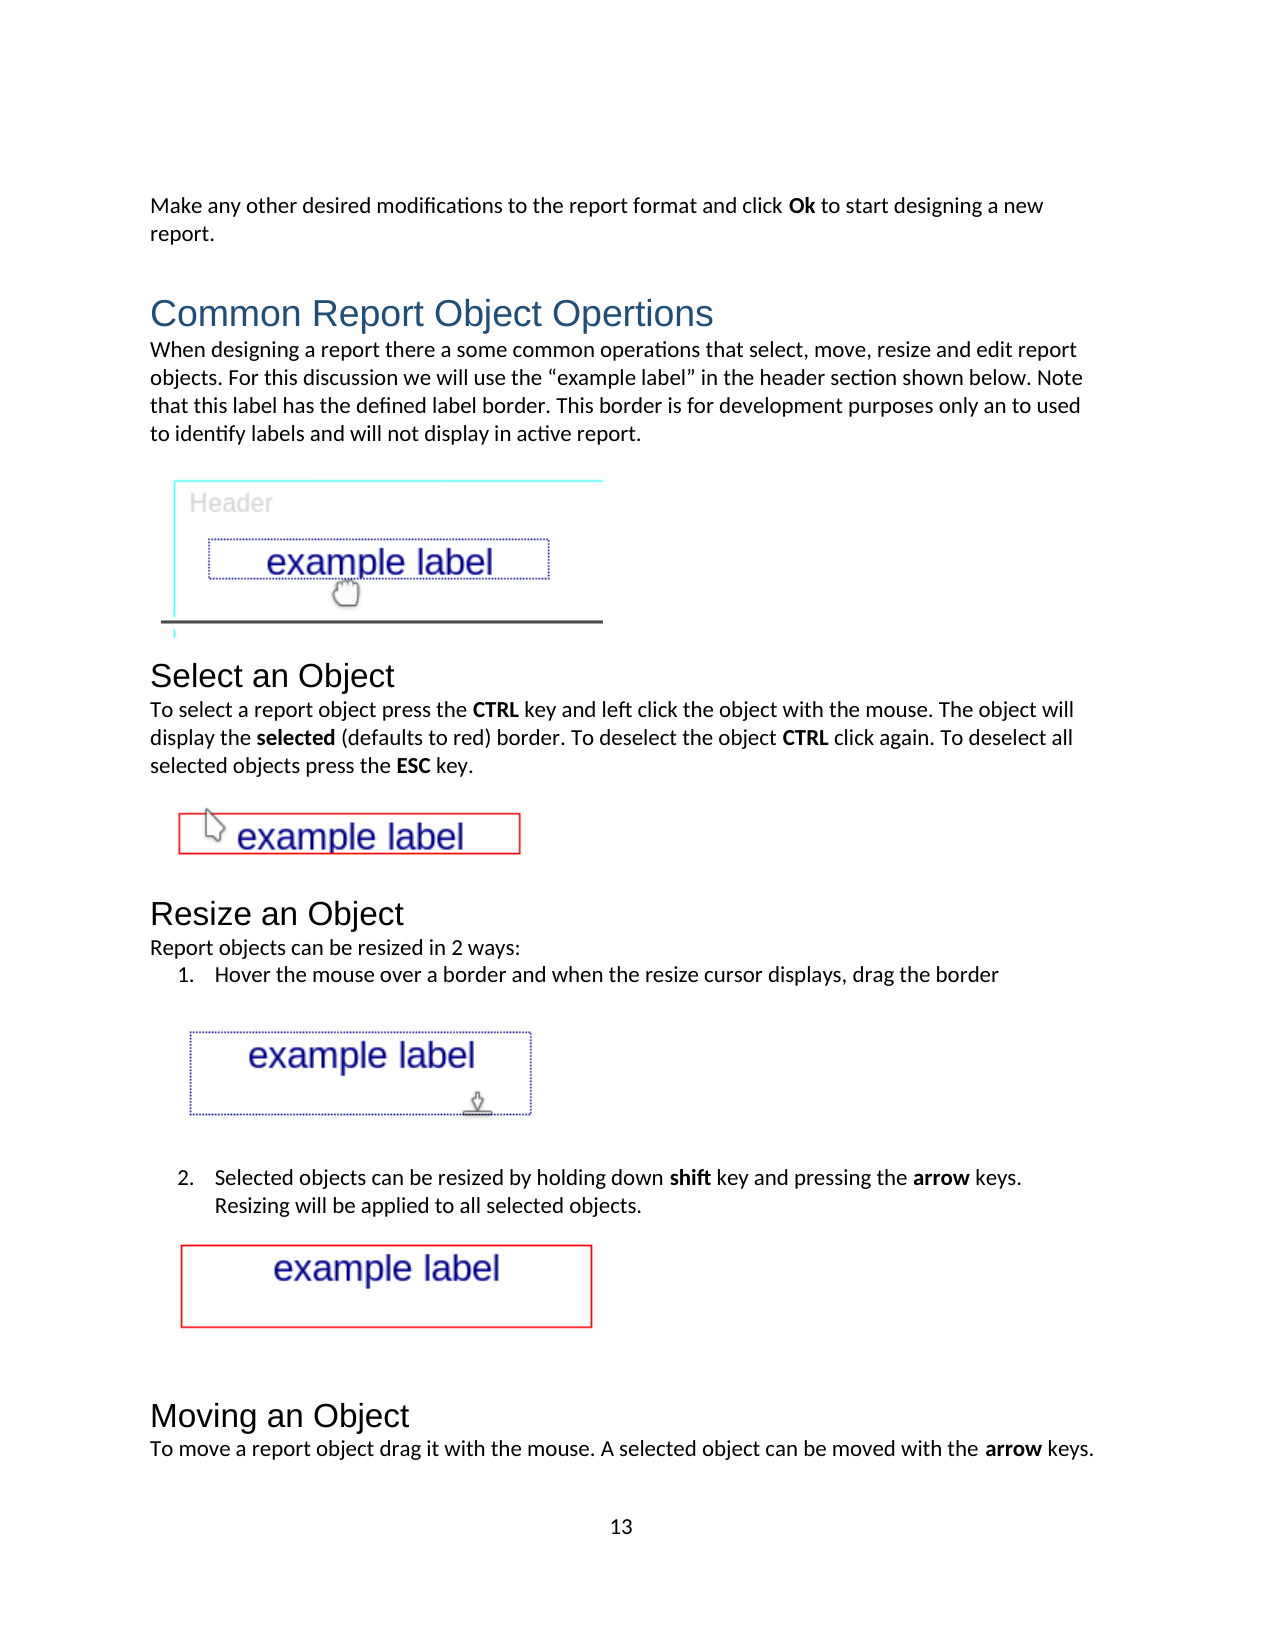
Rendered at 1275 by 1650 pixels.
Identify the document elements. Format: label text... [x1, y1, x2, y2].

list Selected objects can be resized by holding down shift key and pressing the arrow keys. Resizing will be applied to all selected objects. [177, 1163, 1102, 1219]
text Report objects can be resized in 2 ways: [150, 933, 1102, 961]
subtitle Select an Object [150, 657, 1102, 695]
text When designing a report there a some common operations that select, move, resize and edit report objects. For this discussion we will use the “example label” in the header section shown below. Note that this label has the defined label border. This border is for development purposes only an to used to identify labels and will not display in active report. [150, 335, 1102, 447]
subtitle Resize an Object [150, 894, 1102, 933]
picture [160, 457, 603, 638]
subtitle Moving an Object [150, 1396, 1102, 1434]
picture [160, 791, 565, 869]
text To move a report object drag it with the mouse. A selected object can be moved with the arrow keys. [150, 1434, 1102, 1462]
picture [167, 1234, 604, 1338]
text Make any other desired modifications to the report format and click Ok to start designing a new report. [150, 192, 1102, 248]
picture [176, 1016, 544, 1133]
list Hover the mouse over a border and when the resize cursor displays, drag the border [177, 961, 1102, 989]
subtitle Common Report Object Opertions [150, 292, 1102, 335]
text To select a report object press the CTRL key and left click the object with the mouse. The object will display the selected (defaults to red) border. To deselect the object CTRL click again. To deselect all selected objects press the ESC key. [150, 695, 1102, 779]
